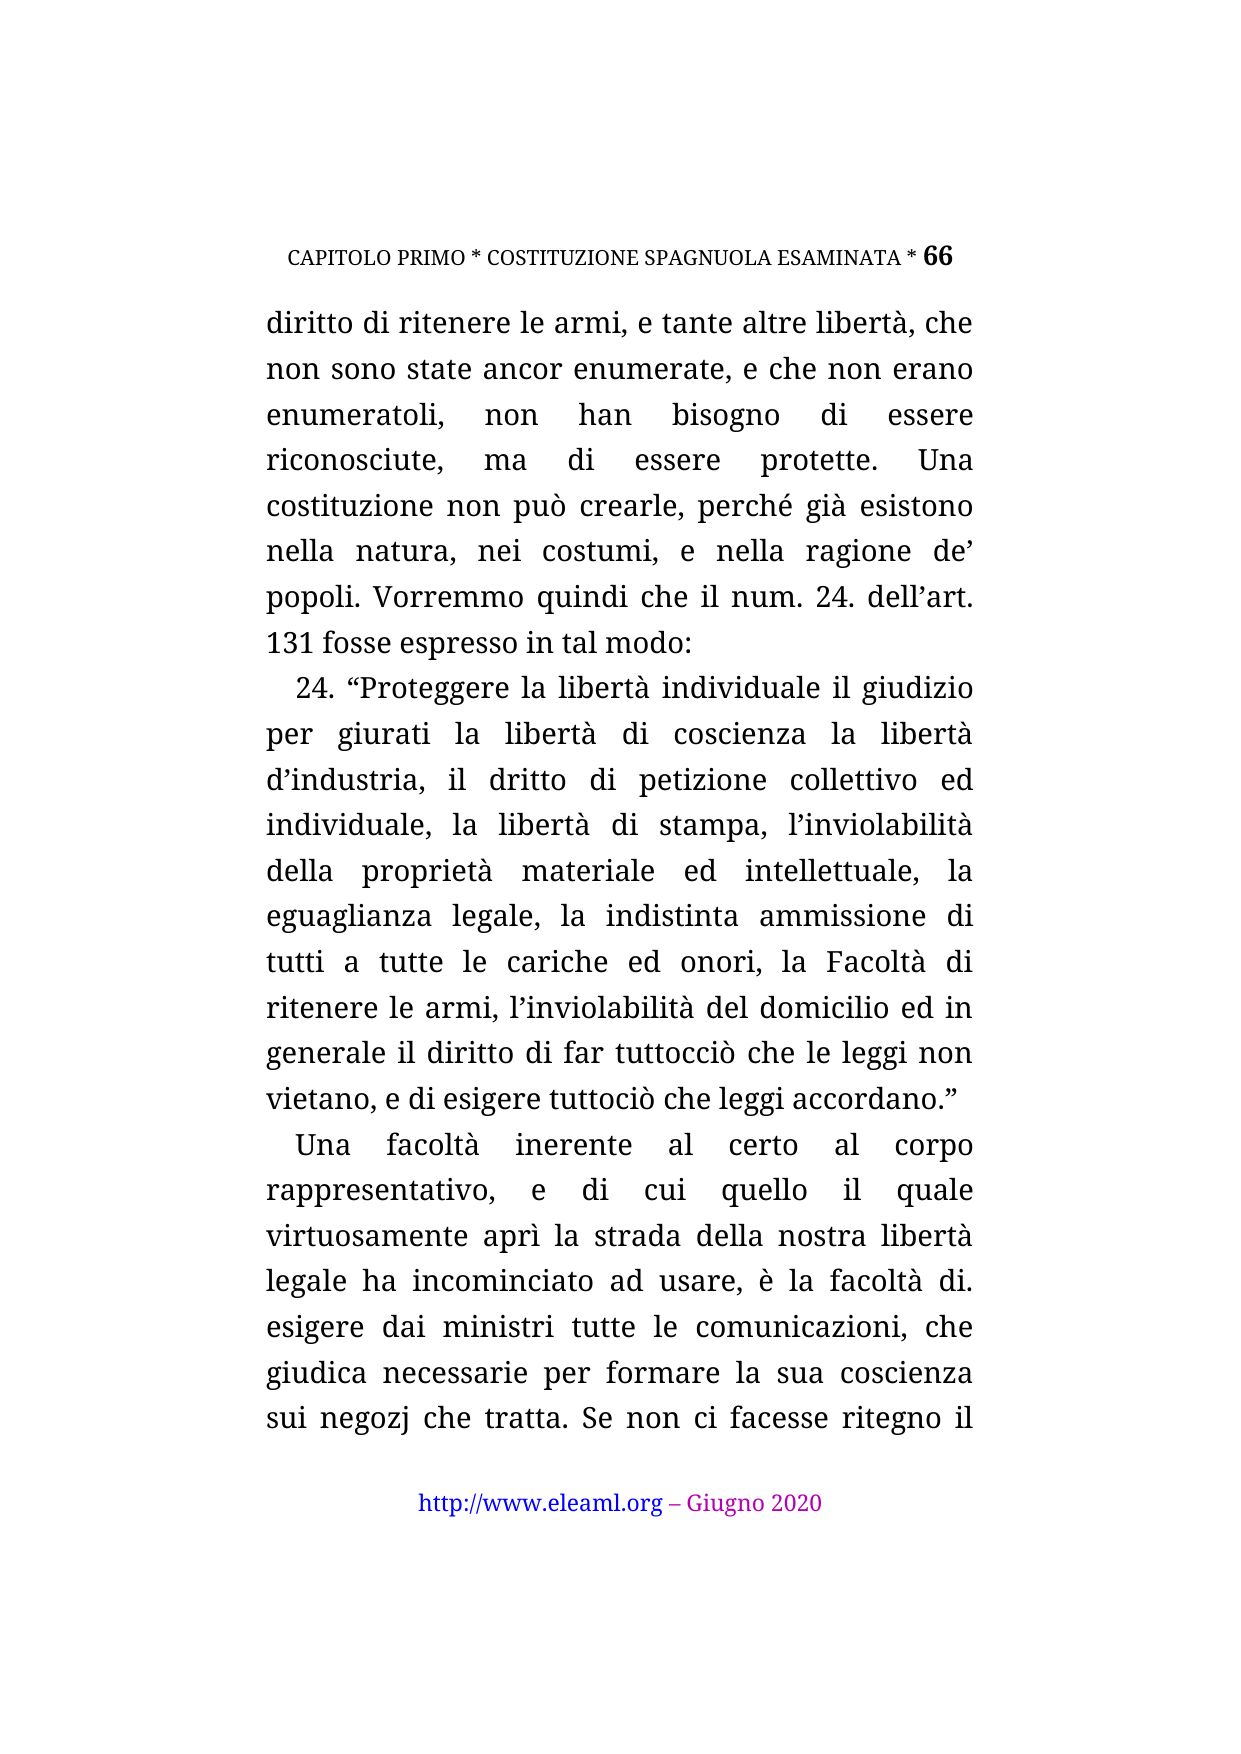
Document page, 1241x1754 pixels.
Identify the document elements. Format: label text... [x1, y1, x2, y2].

text Una facoltà inerente al certo al corpo rappresentativo, e di cui quello il quale virtuosamente aprì la strada della nostra libertà legale ha incominciato ad usare, è la facoltà di. esigere dai ministri tutte le comunicazioni, che giudica necessarie per formare la sua coscienza sui negozj che tratta. Se non ci facesse ritegno il [266, 1124, 974, 1437]
text diritto di ritenere le armi, e tante altre libertà, che non sono state ancor enumerate, e che non erano enumeratoli, non han bisogno di essere riconosciute, ma di essere protette. Una costituzione non può crearle, perché già esistono nella natura, nei costumi, e nella ragione de’ popoli. Vorremmo quindi che il num. 24. dell’art. 131 fosse espresso in tal modo: [266, 303, 974, 662]
text 24. “Proteggere la libertà individuale il giudizio per giurati la libertà di coscienza la libertà d’industria, il dritto di petizione collettivo ed individuale, la libertà di stampa, l’inviolabilità della proprietà materiale ed intellettuale, la eguaglianza legale, la indistinta ammissione di tutti a tutte le cariche ed onori, la Facoltà di ritenere le armi, l’inviolabilità del domicilio ed in generale il diritto di far tuttocciò che le leggi non vietano, e di esigere tuttociò che leggi accordano.” [266, 668, 974, 1118]
